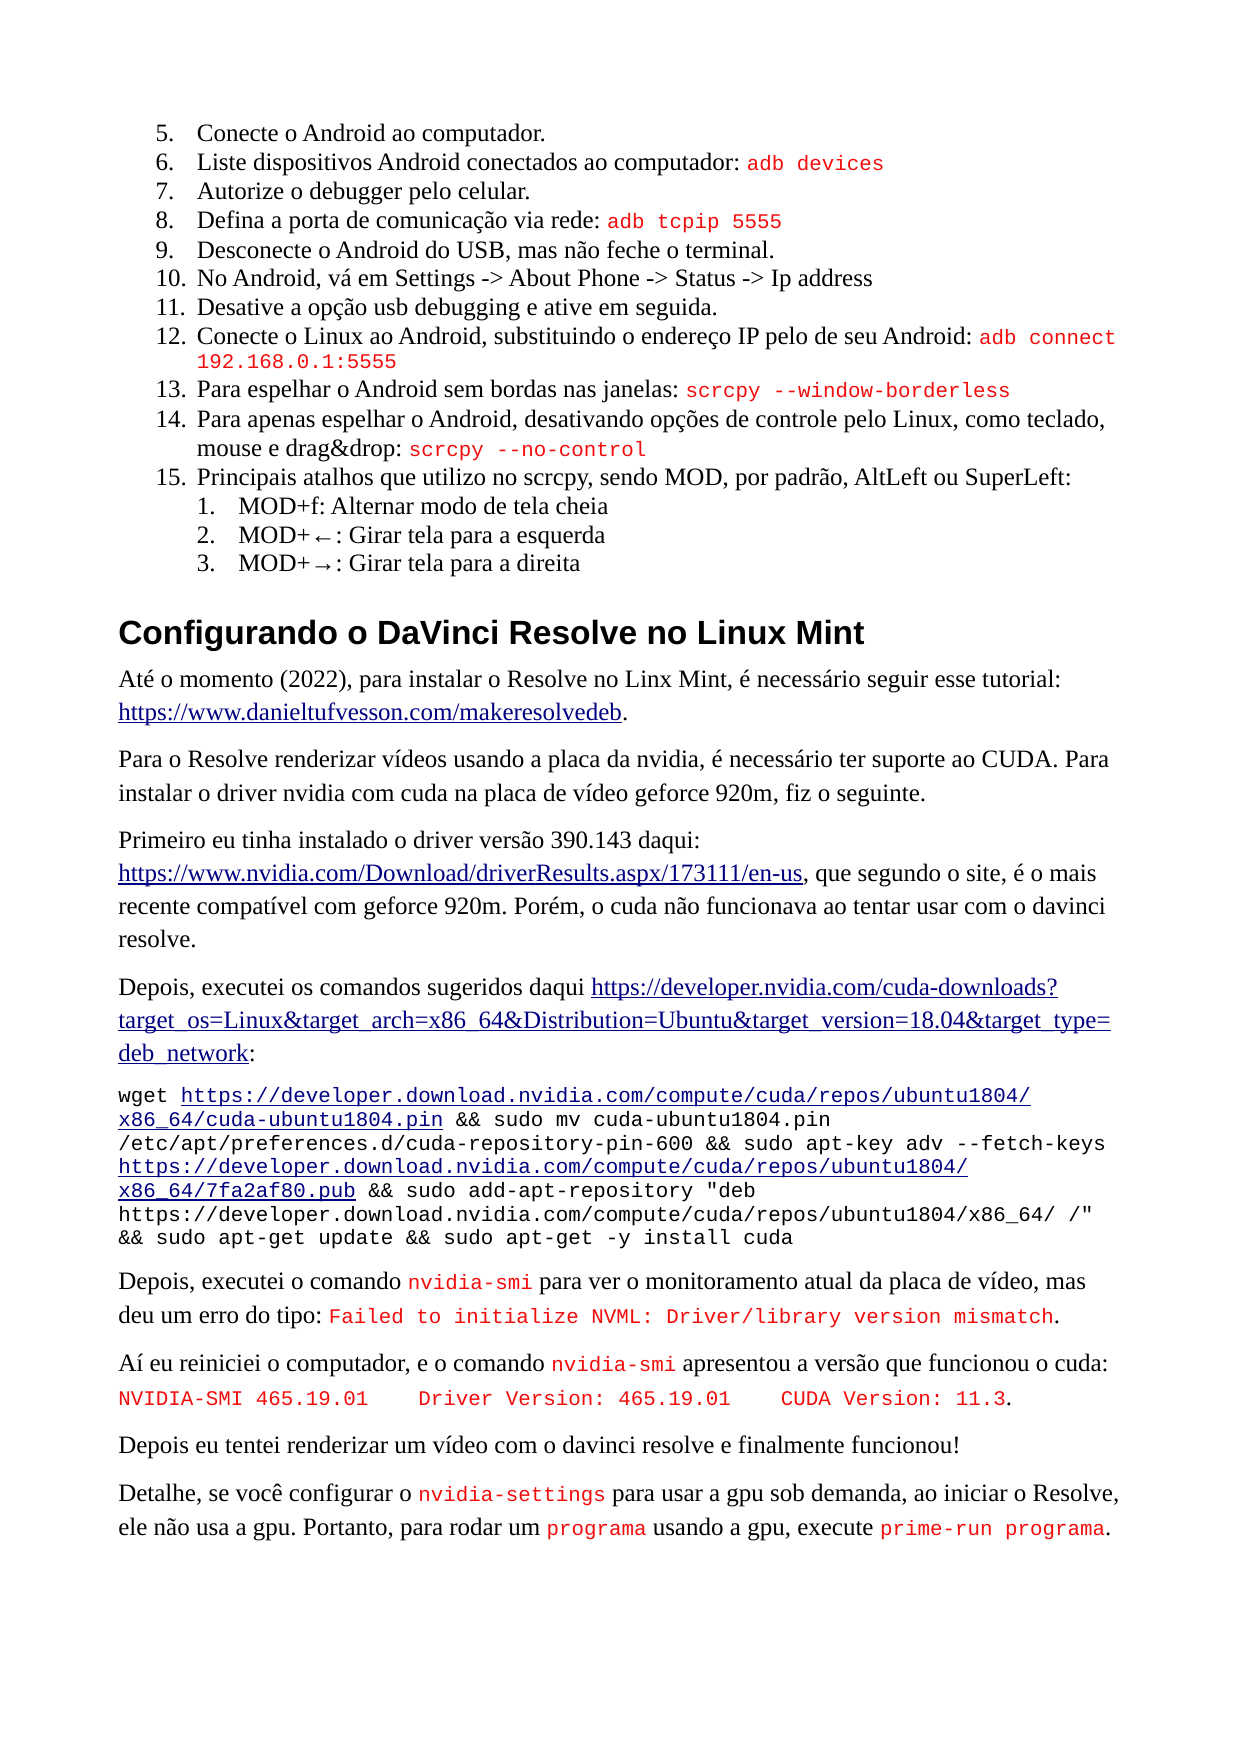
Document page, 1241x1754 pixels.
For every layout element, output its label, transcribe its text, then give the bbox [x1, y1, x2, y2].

text Para o Resolve renderizar vídeos usando a placa da nvidia, é necessário ter suporte ao CUDA. Para instalar o driver nvidia com cuda na placa de vídeo geforce 920m, fiz o seguinte. [118, 744, 1122, 806]
subtitle Configurando o DaVinci Resolve no Linux Mint [118, 613, 1122, 651]
list MOD+→: Girar tela para a direita [197, 548, 1122, 577]
list Liste dispositivos Android conectados ao computador: adb devices [155, 147, 1122, 176]
list Desconecte o Android do USB, mas não feche o terminal. [155, 235, 1122, 263]
list Desative a opção usb debugging e ative em seguida. [155, 292, 1122, 321]
list Conecte o Android ao computador. [155, 118, 1122, 147]
text Detalhe, se você configurar o nvidia-settings para usar a gpu sob demanda, ao iniciar o Resolve, ele não usa a gpu. Portanto, para rodar um programa usando a gpu, execute prime-run programa. [118, 1478, 1122, 1542]
list Autorize o debugger pelo celular. [155, 176, 1122, 205]
text Depois, executei os comandos sugeridos daqui https://developer.nvidia.com/cuda-downloads?target_os=Linux&target_arch=x86_64&Distribution=Ubuntu&target_version=18.04&target_type=deb_network: [118, 972, 1122, 1067]
list No Android, vá em Settings -> About Phone -> Status -> Ip address [155, 263, 1122, 292]
text Aí eu reiniciei o computador, e o comando nvidia-smi apresentou a versão que funcionou o cuda: NVIDIA-SMI 465.19.01 Driver Version: 465.19.01 CUDA Version: 11.3. [118, 1348, 1122, 1412]
text Depois eu tentei renderizar um vídeo com o davinci resolve e finalmente funcionou! [118, 1431, 1122, 1459]
list Defina a porta de comunicação via rede: adb tcpip 5555 [155, 205, 1122, 235]
text wget https://developer.download.nvidia.com/compute/cuda/repos/ubuntu1804/x86_64/cuda-ubuntu1804.pin && sudo mv cuda-ubuntu1804.pin /etc/apt/preferences.d/cuda-repository-pin-600 && sudo apt-key adv --fetch-keys https://developer.download.nvidia.com/compute/cuda/repos/ubuntu1804/x86_64/7fa2af80.pub && sudo add-apt-repository "deb https://developer.download.nvidia.com/compute/cuda/repos/ubuntu1804/x86_64/ /" && sudo apt-get update && sudo apt-get -y install cuda [118, 1086, 1122, 1251]
text Primeiro eu tinha instalado o driver versão 390.143 daqui: https://www.nvidia.com/Download/driverResults.aspx/173111/en-us, que segundo o site, é o mais recente compatível com geforce 920m. Porém, o cuda não funcionava ao tentar usar com o davinci resolve. [118, 825, 1122, 953]
list MOD+←: Girar tela para a esquerda [197, 520, 1122, 548]
list Principais atalhos que utilizo no scrcpy, sendo MOD, por padrão, AltLeft ou SuperLeft: [155, 462, 1122, 491]
list Conecte o Linux ao Android, substituindo o endereço IP pelo de seu Android: adb connect 192.168.0.1:5555 [155, 321, 1122, 374]
list Para espelhar o Android sem bordas nas janelas: scrcpy --window-borderless [155, 374, 1122, 404]
list MOD+f: Alternar modo de tela cheia [197, 491, 1122, 520]
text Depois, executei o comando nvidia-smi para ver o monitoramento atual da placa de vídeo, mas deu um erro do tipo: Failed to initialize NVML: Driver/library version mismatch. [118, 1266, 1122, 1329]
text Até o momento (2022), para instalar o Resolve no Linx Mint, é necessário seguir esse tutorial: https://www.danieltufvesson.com/makeresolvedeb. [118, 664, 1122, 726]
list Para apenas espelhar o Android, desativando opções de controle pelo Linux, como teclado, mouse e drag&drop: scrcpy --no-control [155, 404, 1122, 462]
